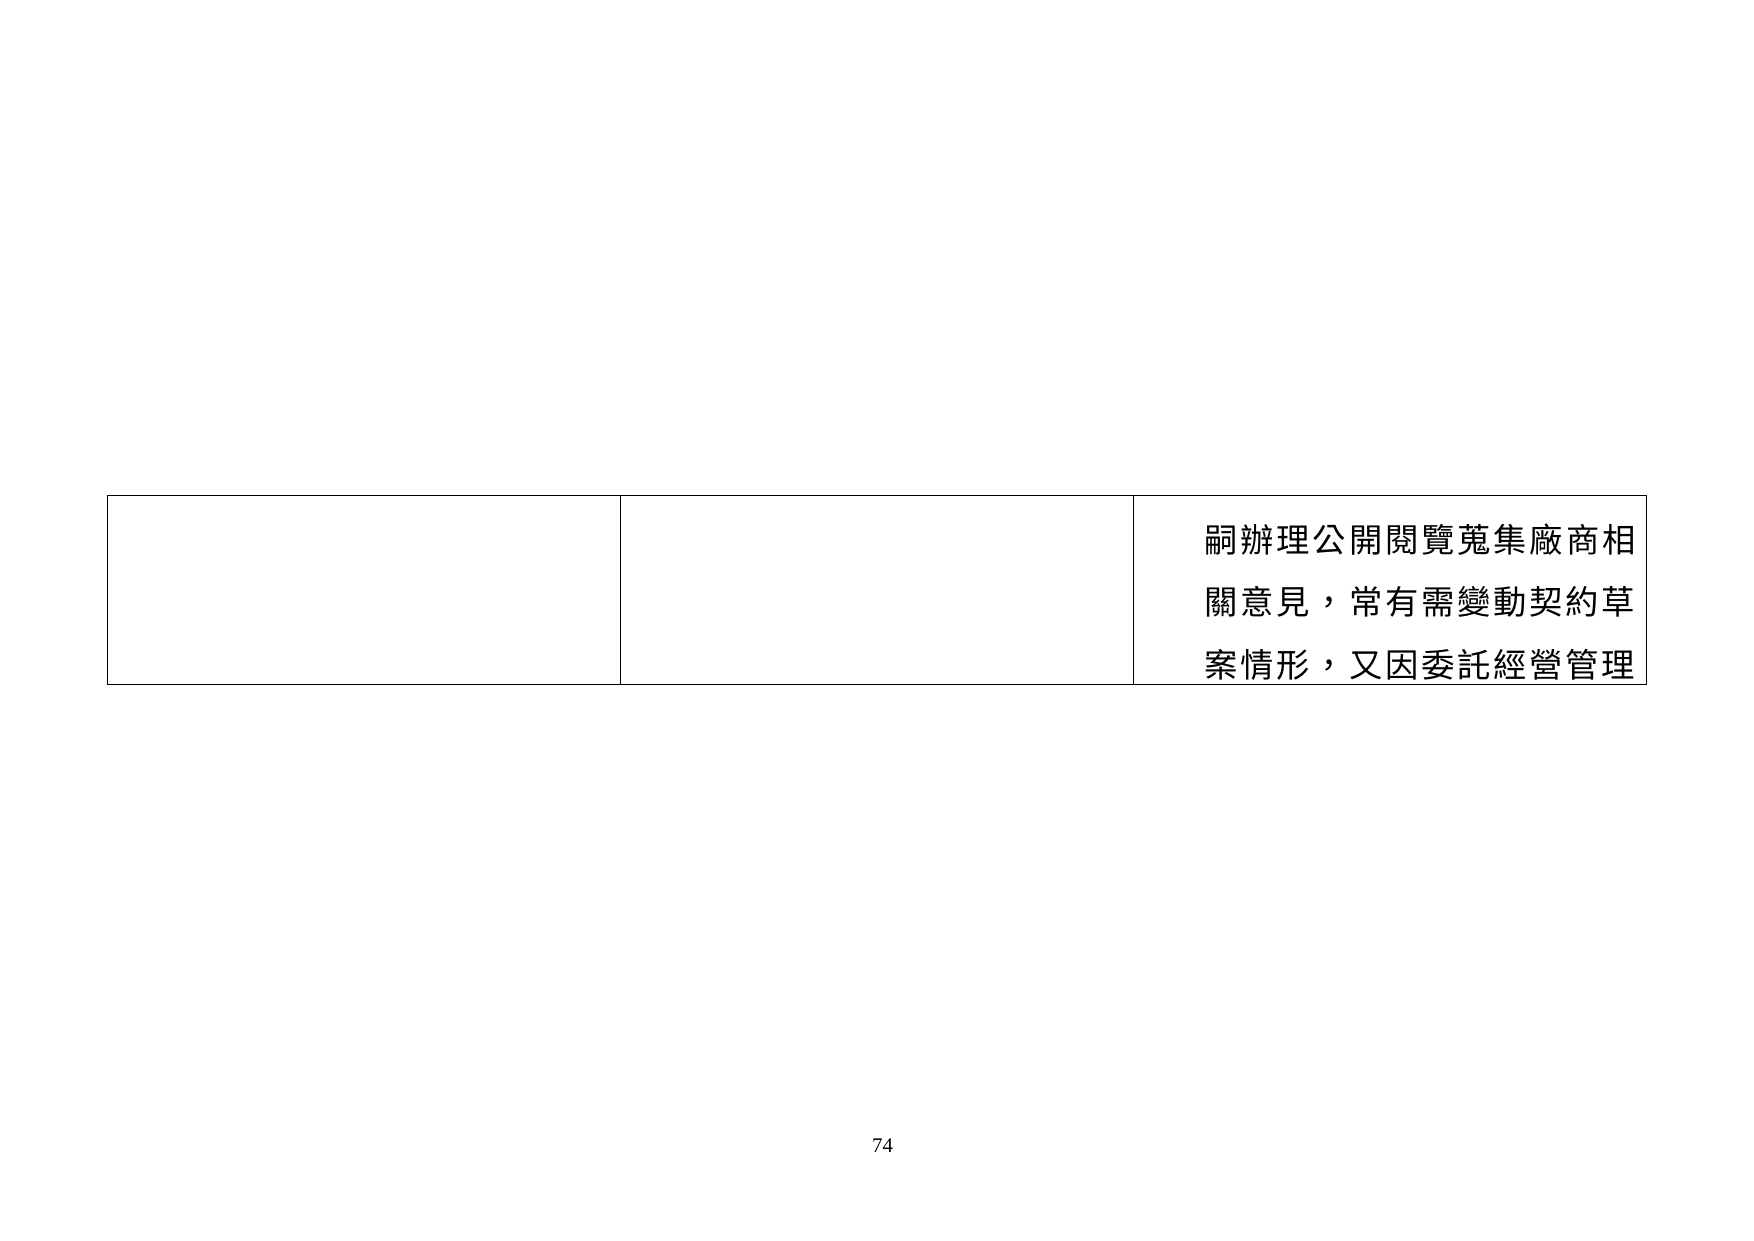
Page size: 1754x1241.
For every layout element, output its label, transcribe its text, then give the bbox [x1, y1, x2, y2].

table_cell [108, 496, 620, 684]
table_cell [621, 496, 1133, 684]
table_cell 嗣辦理公開閱覽蒐集廠商相關意見，常有需變動契約草案情形，又因委託經營管理 [1134, 496, 1646, 684]
